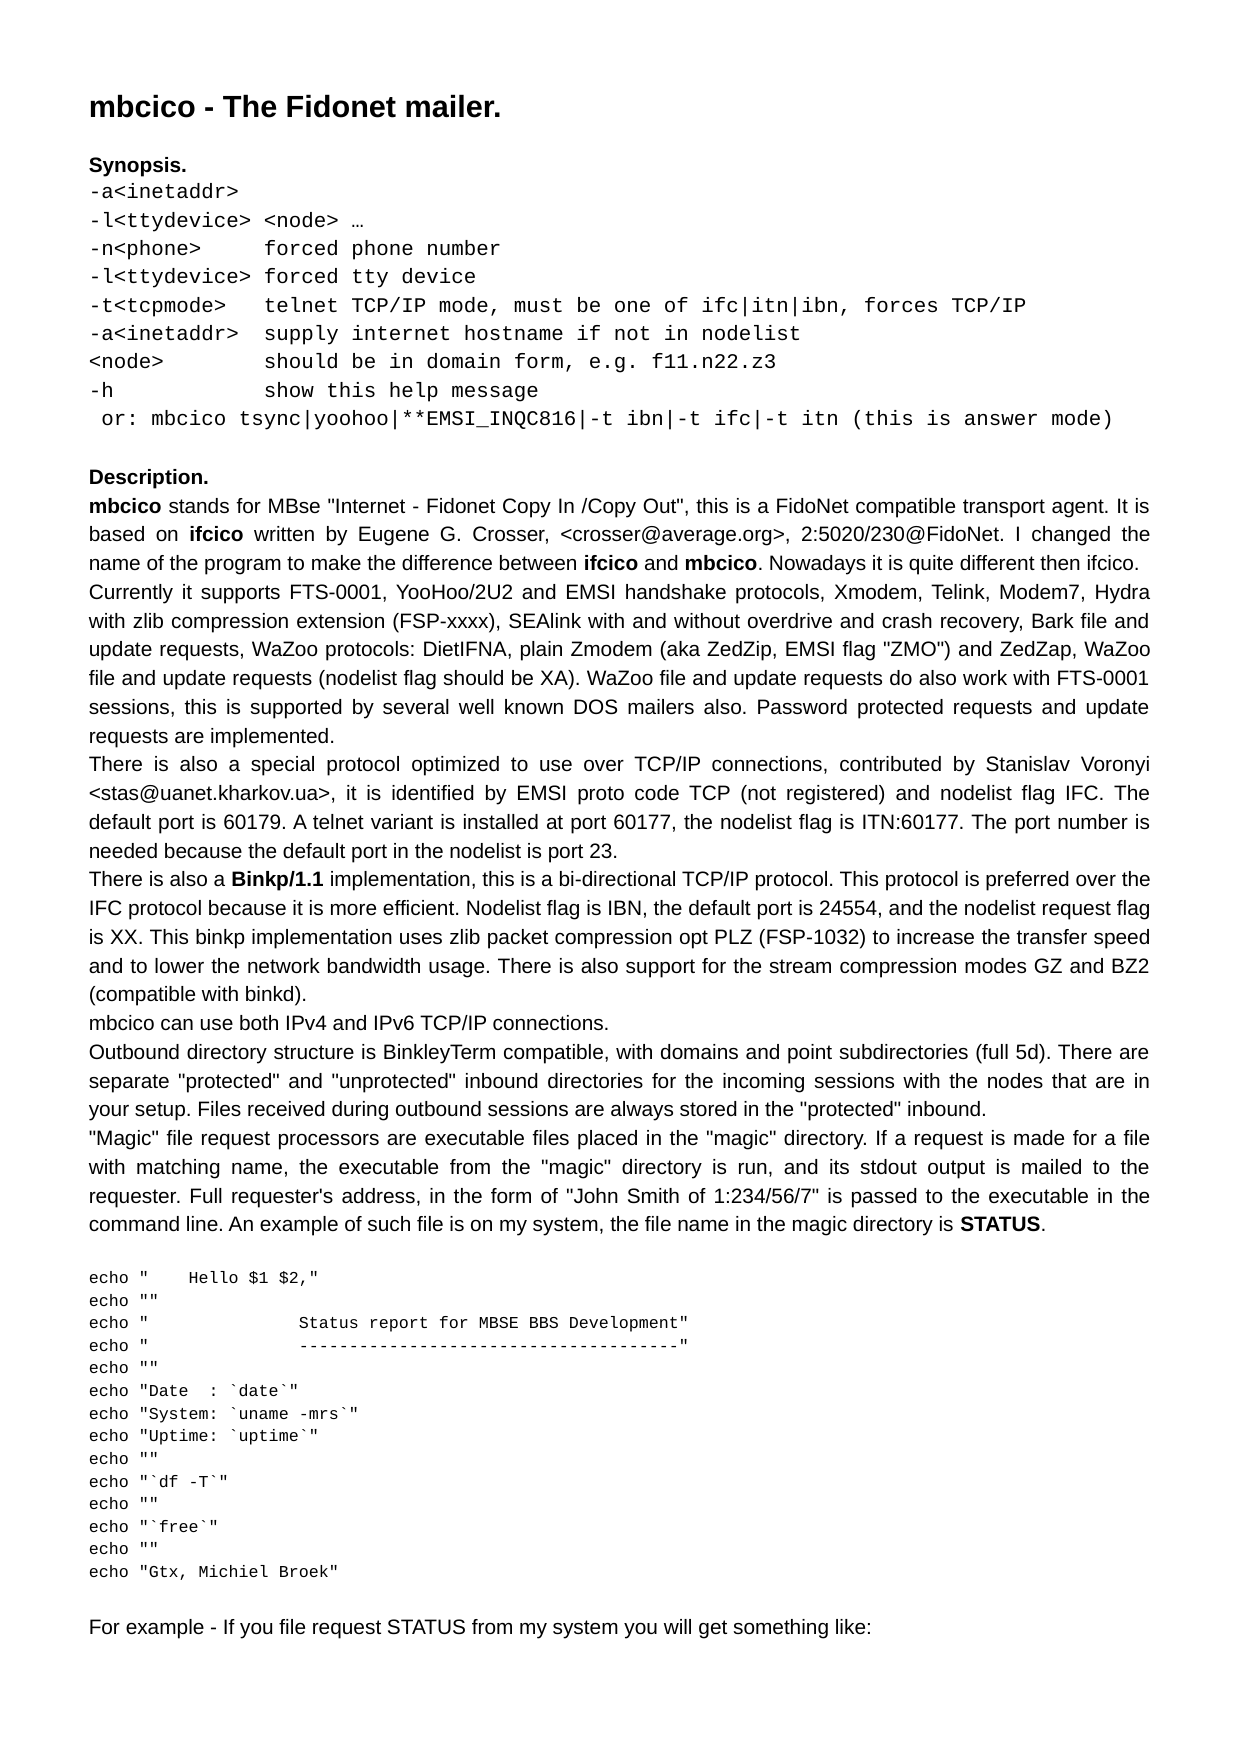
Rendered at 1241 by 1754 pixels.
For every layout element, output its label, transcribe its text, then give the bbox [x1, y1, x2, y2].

text echo "" [88, 1292, 1152, 1311]
text echo "" [88, 1496, 1152, 1514]
text mbcico can use both IPv4 and IPv6 TCP/IP connections. [88, 1011, 1152, 1035]
text echo " Status report for MBSE BBS Development" [88, 1315, 1152, 1334]
text For example - If you file request STATUS from my system you will get something like: [88, 1614, 1152, 1638]
text echo "Date : `date`" [88, 1383, 1152, 1402]
text echo "System: `uname -mrs`" [88, 1405, 1152, 1424]
text Currently it supports FTS-0001, YooHoo/2U2 and EMSI handshake protocols, Xmodem, Telink, Modem7, Hydra with zlib compression extension (FSP-xxxx), SEAlink with and without overdrive and crash recovery, Bark file and update requests, WaZoo protocols: DietIFNA, plain Zmodem (aka ZedZip, EMSI flag "ZMO") and ZedZap, WaZoo file and update requests (nodelist flag should be XA). WaZoo file and update requests do also work with FTS-0001 sessions, this is supported by several well known DOS mailers also. Password protected requests and update requests are implemented. [88, 580, 1152, 747]
text echo "" [88, 1451, 1152, 1469]
text mbcico stands for MBse "Internet - Fidonet Copy In /Copy Out", this is a FidoNet compatible transport agent. It is based on ifcico written by Eugene G. Crosser, <crosser@average.org>, 2:5020/230@FidoNet. I changed the name of the program to make the difference between ifcico and mbcico. Nowadays it is quite different then ifcico. [88, 493, 1152, 575]
text There is also a Binkp/1.1 implementation, this is a bi-directional TCP/IP protocol. This protocol is preferred over the IFC protocol because it is more efficient. Nodelist flag is IBN, the default port is 24554, and the nodelist request flag is XX. This binkp implementation uses zlib packet compression opt PLZ (FSP-1032) to increase the transfer speed and to lower the network bandwidth usage. There is also support for the stream compression modes GZ and BZ2 (compatible with binkd). [88, 867, 1152, 1006]
text -l<ttydevice> forced tty device [88, 266, 1152, 290]
text echo "Gtx, Michiel Broek" [88, 1563, 1152, 1582]
text Synopsis. [88, 153, 1152, 177]
text -h show this help message [88, 380, 1152, 403]
text echo " Hello $1 $2," [88, 1270, 1152, 1288]
text -a<inetaddr> [88, 181, 1152, 205]
text "Magic" file request processors are executable files placed in the "magic" directory. If a request is made for a file with matching name, the executable from the "magic" directory is run, and its stdout output is mailed to the requester. Full requester's address, in the form of "John Smith of 1:234/56/7" is passed to the executable in the command line. An example of such file is on my system, the file name in the magic directory is STATUS. [88, 1126, 1152, 1236]
subtitle mbcico - The Fidonet mailer. [88, 88, 1152, 124]
text <node> should be in domain form, e.g. f11.n22.z3 [88, 351, 1152, 375]
text echo "" [88, 1360, 1152, 1379]
text echo "`free`" [88, 1518, 1152, 1537]
text -l<ttydevice> <node> … [88, 210, 1152, 233]
text echo " --------------------------------------" [88, 1337, 1152, 1356]
text echo "Uptime: `uptime`" [88, 1428, 1152, 1447]
text -n<phone> forced phone number [88, 238, 1152, 262]
text There is also a special protocol optimized to use over TCP/IP connections, contributed by Stanislav Voronyi <stas@uanet.kharkov.ua>, it is identified by EMSI proto code TCP (not registered) and nodelist flag IFC. The default port is 60179. A telnet variant is installed at port 60177, the nodelist flag is ITN:60177. The port number is needed because the default port in the nodelist is port 23. [88, 752, 1152, 862]
text echo "" [88, 1541, 1152, 1560]
text or: mbcico tsync|yoohoo|**EMSI_INQC816|-t ibn|-t ifc|-t itn (this is answer mode) [88, 408, 1152, 432]
text -t<tcpmode> telnet TCP/IP mode, must be one of ifc|itn|ibn, forces TCP/IP [88, 295, 1152, 318]
text echo "`df -T`" [88, 1473, 1152, 1492]
text Outbound directory structure is BinkleyTerm compatible, with domains and point subdirectories (full 5d). There are separate "protected" and "unprotected" inbound directories for the incoming sessions with the nodes that are in your setup. Files received during outbound sessions are always stored in the "protected" inbound. [88, 1040, 1152, 1121]
text -a<inetaddr> supply internet hostname if not in nodelist [88, 323, 1152, 347]
text Description. [88, 465, 1152, 489]
